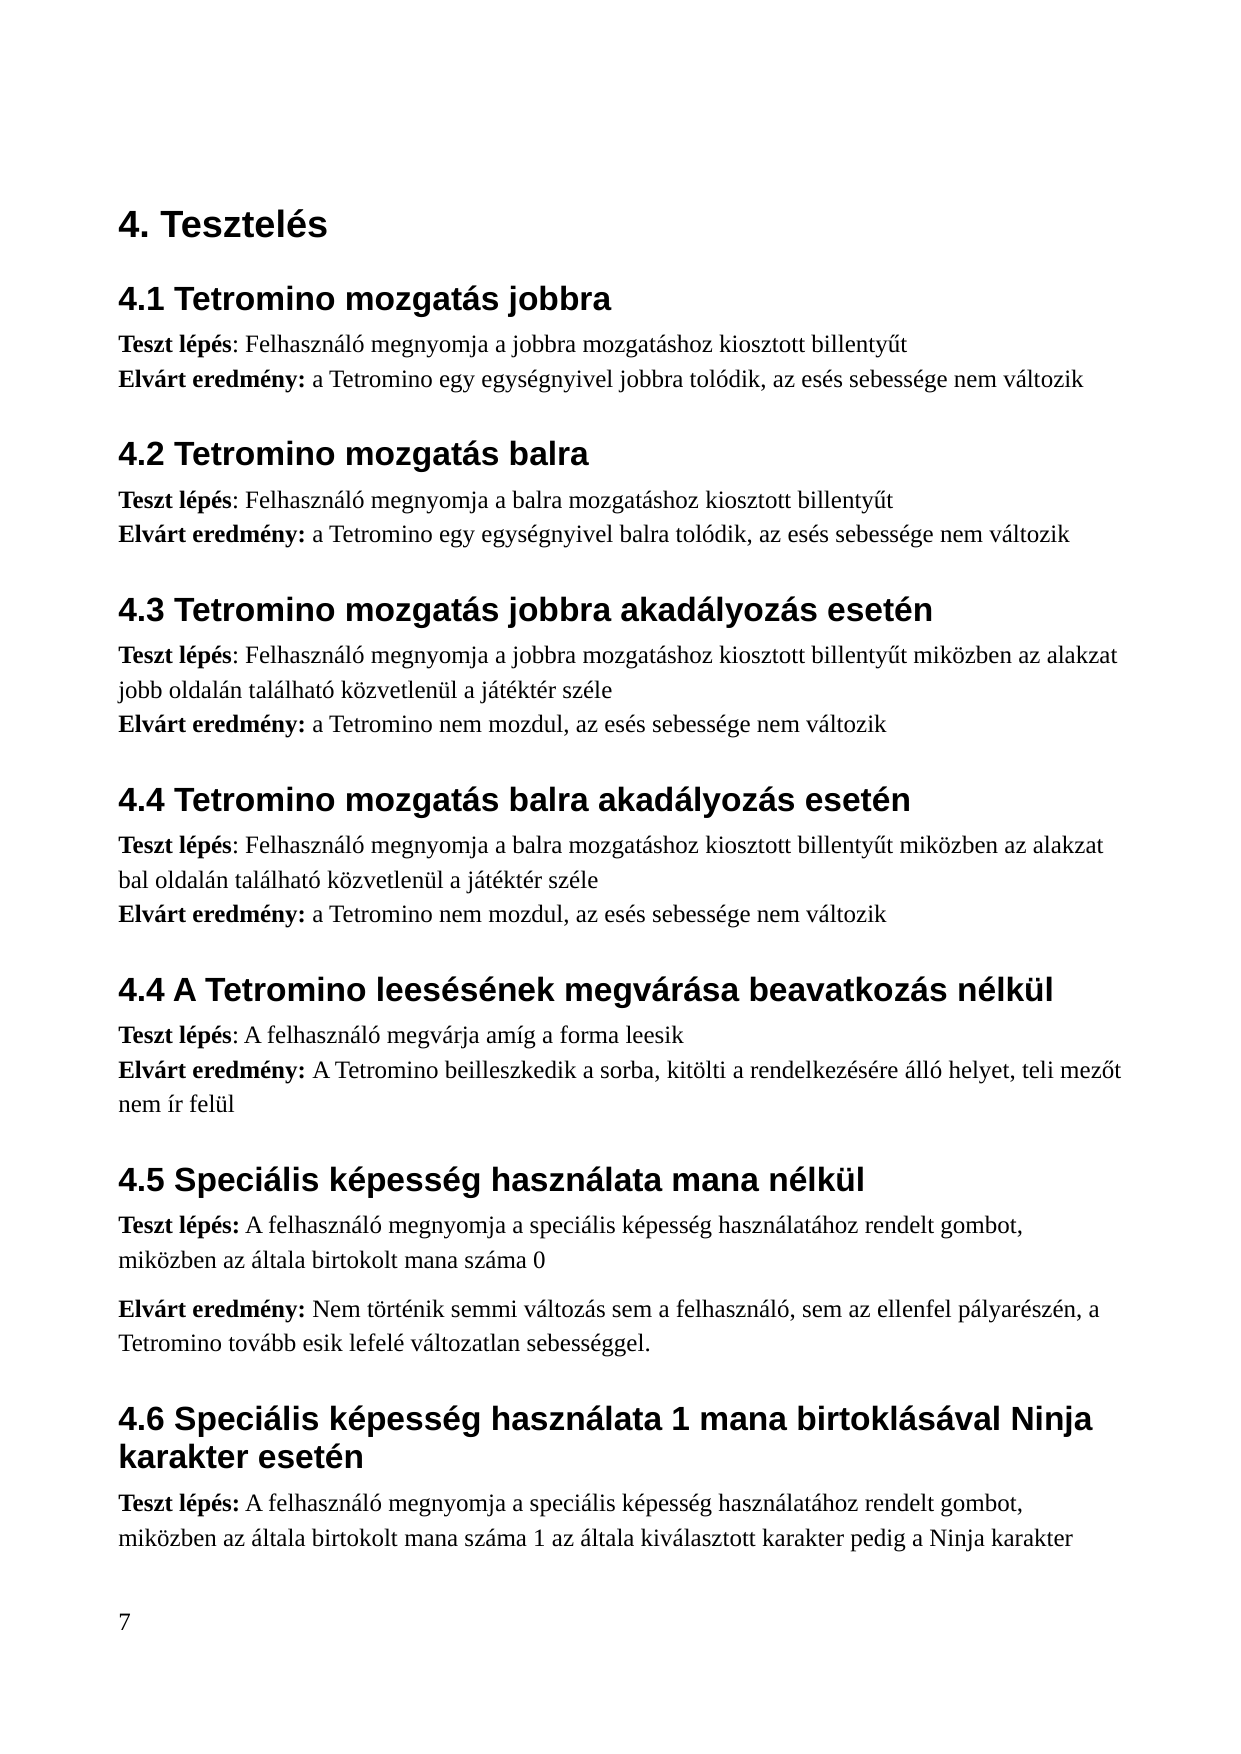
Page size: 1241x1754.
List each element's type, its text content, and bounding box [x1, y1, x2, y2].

text Teszt lépés: Felhasználó megnyomja a jobbra mozgatáshoz kiosztott billentyűt [118, 329, 1122, 358]
text Elvárt eredmény: a Tetromino egy egységnyivel balra tolódik, az esés sebessége nem változik [118, 519, 1122, 548]
subtitle 4.4 A Tetromino leesésének megvárása beavatkozás nélkül [118, 969, 1122, 1008]
text Elvárt eredmény: A Tetromino beilleszkedik a sorba, kitölti a rendelkezésére álló helyet, teli mezőt nem ír felül [118, 1055, 1122, 1118]
text Elvárt eredmény: a Tetromino nem mozdul, az esés sebessége nem változik [118, 709, 1122, 738]
text Elvárt eredmény: a Tetromino nem mozdul, az esés sebessége nem változik [118, 899, 1122, 928]
subtitle 4.4 Tetromino mozgatás balra akadályozás esetén [118, 779, 1122, 818]
text Teszt lépés: A felhasználó megnyomja a speciális képesség használatához rendelt gombot, miközben az általa birtokolt mana száma 0 [118, 1211, 1122, 1274]
text Teszt lépés: Felhasználó megnyomja a jobbra mozgatáshoz kiosztott billentyűt miközben az alakzat jobb oldalán található közvetlenül a játéktér széle [118, 641, 1122, 704]
text Teszt lépés: Felhasználó megnyomja a balra mozgatáshoz kiosztott billentyűt miközben az alakzat bal oldalán található közvetlenül a játéktér széle [118, 831, 1122, 894]
text Elvárt eredmény: a Tetromino egy egységnyivel jobbra tolódik, az esés sebessége nem változik [118, 364, 1122, 393]
subtitle 4.1 Tetromino mozgatás jobbra [118, 278, 1122, 317]
subtitle 4.5 Speciális képesség használata mana nélkül [118, 1159, 1122, 1198]
text Teszt lépés: A felhasználó megnyomja a speciális képesség használatához rendelt gombot, miközben az általa birtokolt mana száma 1 az általa kiválasztott karakter pedig a Ninja karakter [118, 1488, 1122, 1551]
text Teszt lépés: A felhasználó megvárja amíg a forma leesik [118, 1021, 1122, 1049]
subtitle 4. Tesztelés [118, 201, 1122, 245]
text Elvárt eredmény: Nem történik semmi változás sem a felhasználó, sem az ellenfel pályarészén, a Tetromino tovább esik lefelé változatlan sebességgel. [118, 1294, 1122, 1357]
text Teszt lépés: Felhasználó megnyomja a balra mozgatáshoz kiosztott billentyűt [118, 485, 1122, 514]
subtitle 4.3 Tetromino mozgatás jobbra akadályozás esetén [118, 589, 1122, 628]
subtitle 4.6 Speciális képesség használata 1 mana birtoklásával Ninja karakter esetén [118, 1398, 1122, 1476]
subtitle 4.2 Tetromino mozgatás balra [118, 434, 1122, 472]
